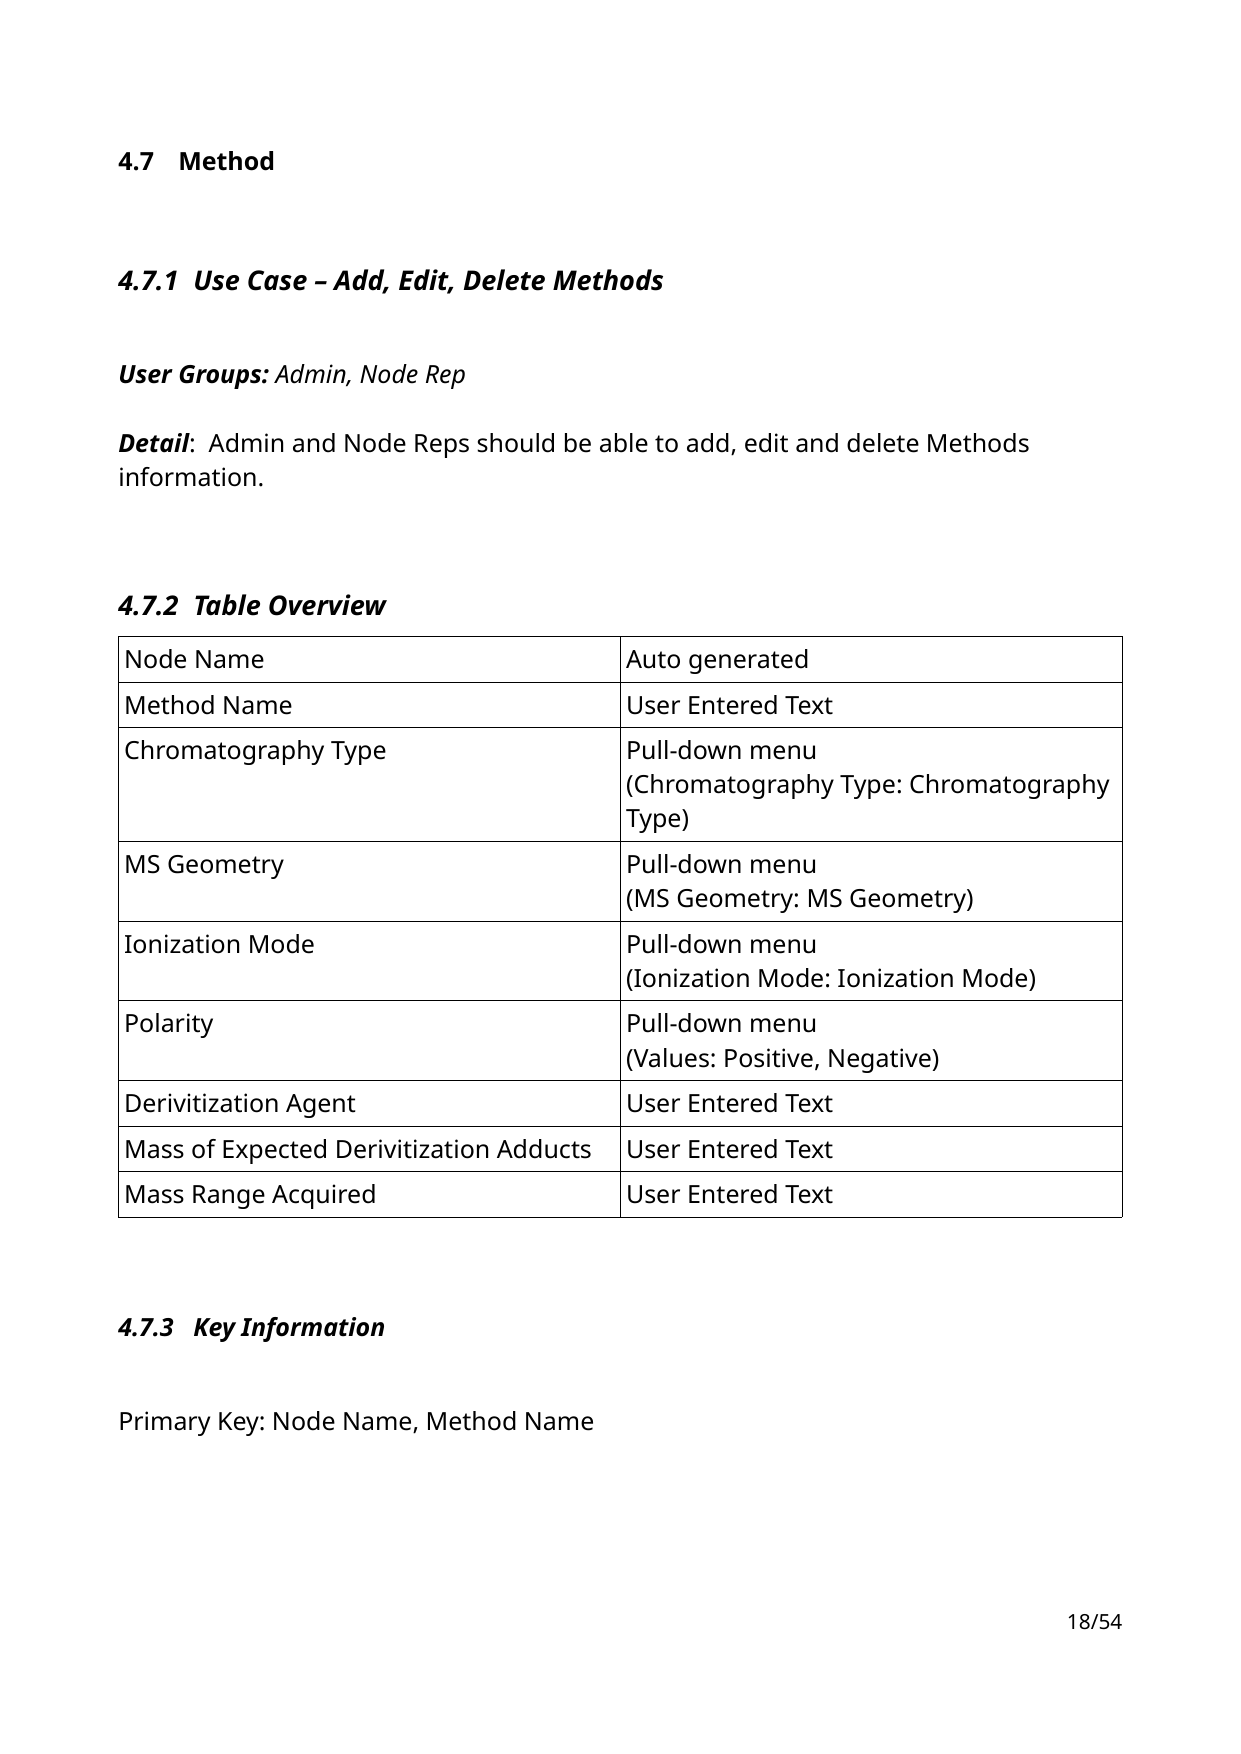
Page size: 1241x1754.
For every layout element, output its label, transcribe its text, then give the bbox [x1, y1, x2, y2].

table_cell User Entered Text [621, 1172, 1122, 1217]
table_header Node Name [119, 637, 620, 682]
table_cell Derivitization Agent [119, 1081, 620, 1126]
table_cell MS Geometry [119, 842, 620, 921]
table_cell Pull-down menu (Ionization Mode: Ionization Mode) [621, 922, 1122, 1000]
table_cell User Entered Text [621, 683, 1122, 727]
table_cell User Entered Text [621, 1127, 1122, 1171]
subtitle Method [118, 143, 1122, 177]
table_cell Mass of Expected Derivitization Adducts [119, 1127, 620, 1171]
subtitle Table Overview [118, 587, 1122, 623]
table_cell User Entered Text [621, 1081, 1122, 1126]
table_cell Pull-down menu (MS Geometry: MS Geometry) [621, 842, 1122, 921]
table_cell Mass Range Acquired [119, 1172, 620, 1217]
table_cell Ionization Mode [119, 922, 620, 1000]
text Primary Key: Node Name, Method Name [118, 1403, 1122, 1437]
text User Groups: Admin, Node Rep [118, 357, 1122, 391]
subtitle Use Case – Add, Edit, Delete Methods [118, 261, 1122, 298]
table_cell Chromatography Type [119, 728, 620, 841]
table_cell Method Name [119, 683, 620, 727]
table_header Auto generated [621, 637, 1122, 682]
table_cell Pull-down menu (Values: Positive, Negative) [621, 1001, 1122, 1080]
table_cell Pull-down menu (Chromatography Type: Chromatography Type) [621, 728, 1122, 841]
subtitle Key Information [118, 1310, 1122, 1344]
table_cell Polarity [119, 1001, 620, 1080]
text Detail: Admin and Node Reps should be able to add, edit and delete Methods information. [118, 425, 1122, 493]
